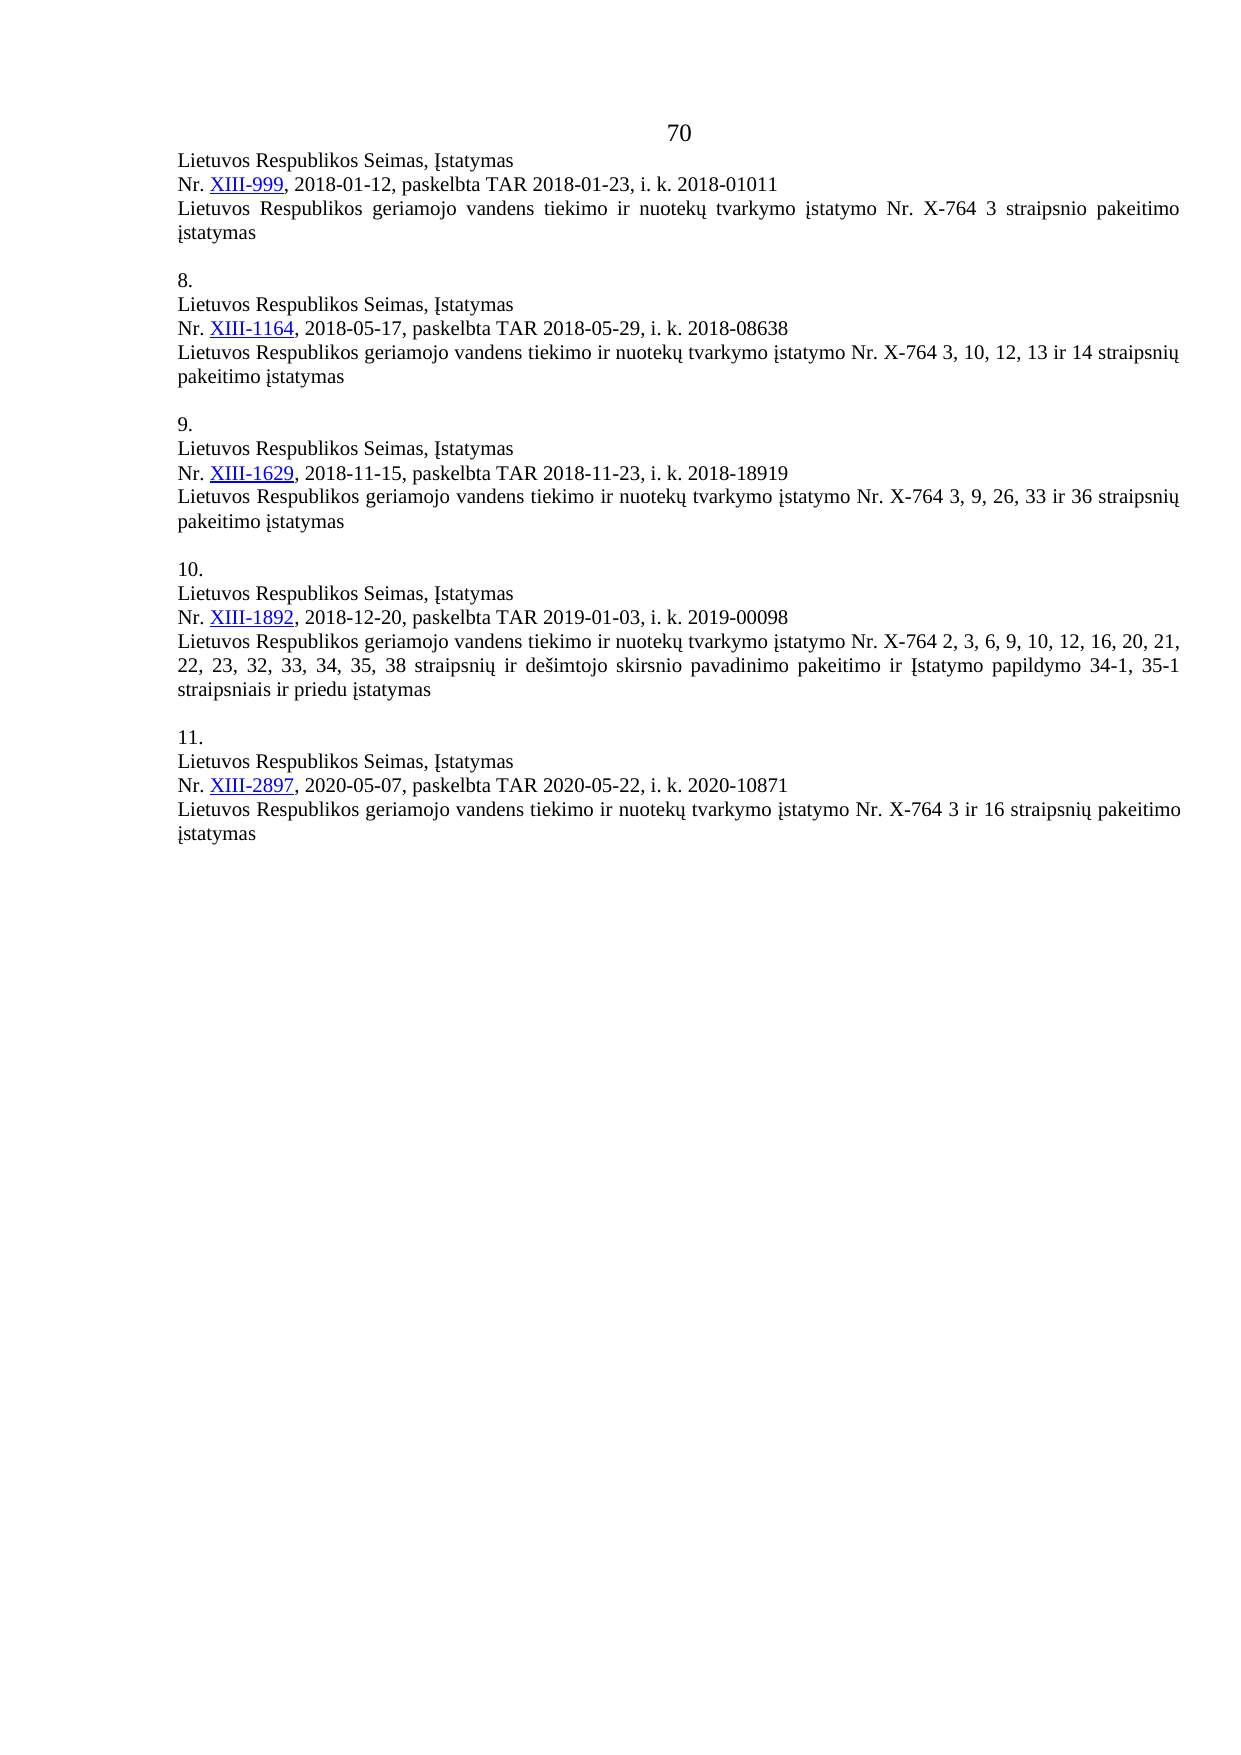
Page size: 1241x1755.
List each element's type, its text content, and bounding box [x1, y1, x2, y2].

text Lietuvos Respublikos Seimas, Įstatymas [177, 292, 1181, 316]
text Nr. XIII-999, 2018-01-12, paskelbta TAR 2018-01-23, i. k. 2018-01011 [177, 172, 1181, 196]
text 9. [177, 412, 1181, 436]
text Lietuvos Respublikos geriamojo vandens tiekimo ir nuotekų tvarkymo įstatymo Nr. X-764 2, 3, 6, 9, 10, 12, 16, 20, 21, 22, 23, 32, 33, 34, 35, 38 straipsnių ir dešimtojo skirsnio pavadinimo pakeitimo ir Įstatymo papildymo 34-1, 35-1 straipsniais ir priedu įstatymas [177, 629, 1181, 701]
text Nr. XIII-1892, 2018-12-20, paskelbta TAR 2019-01-03, i. k. 2019-00098 [177, 605, 1181, 629]
text Lietuvos Respublikos Seimas, Įstatymas [177, 148, 1181, 172]
text Lietuvos Respublikos Seimas, Įstatymas [177, 436, 1181, 460]
text Lietuvos Respublikos geriamojo vandens tiekimo ir nuotekų tvarkymo įstatymo Nr. X-764 3, 9, 26, 33 ir 36 straipsnių pakeitimo įstatymas [177, 484, 1181, 533]
text Nr. XIII-2897, 2020-05-07, paskelbta TAR 2020-05-22, i. k. 2020-10871 [177, 773, 1181, 797]
text Lietuvos Respublikos geriamojo vandens tiekimo ir nuotekų tvarkymo įstatymo Nr. X-764 3 straipsnio pakeitimo įstatymas [177, 196, 1181, 244]
text Lietuvos Respublikos Seimas, Įstatymas [177, 749, 1181, 773]
text 11. [177, 725, 1181, 749]
text Nr. XIII-1164, 2018-05-17, paskelbta TAR 2018-05-29, i. k. 2018-08638 [177, 316, 1181, 340]
text 10. [177, 557, 1181, 581]
text Lietuvos Respublikos geriamojo vandens tiekimo ir nuotekų tvarkymo įstatymo Nr. X-764 3, 10, 12, 13 ir 14 straipsnių pakeitimo įstatymas [177, 340, 1181, 388]
text Lietuvos Respublikos Seimas, Įstatymas [177, 581, 1181, 605]
text Nr. XIII-1629, 2018-11-15, paskelbta TAR 2018-11-23, i. k. 2018-18919 [177, 460, 1181, 484]
text Lietuvos Respublikos geriamojo vandens tiekimo ir nuotekų tvarkymo įstatymo Nr. X-764 3 ir 16 straipsnių pakeitimo įstatymas [177, 797, 1181, 845]
text 8. [177, 268, 1181, 292]
